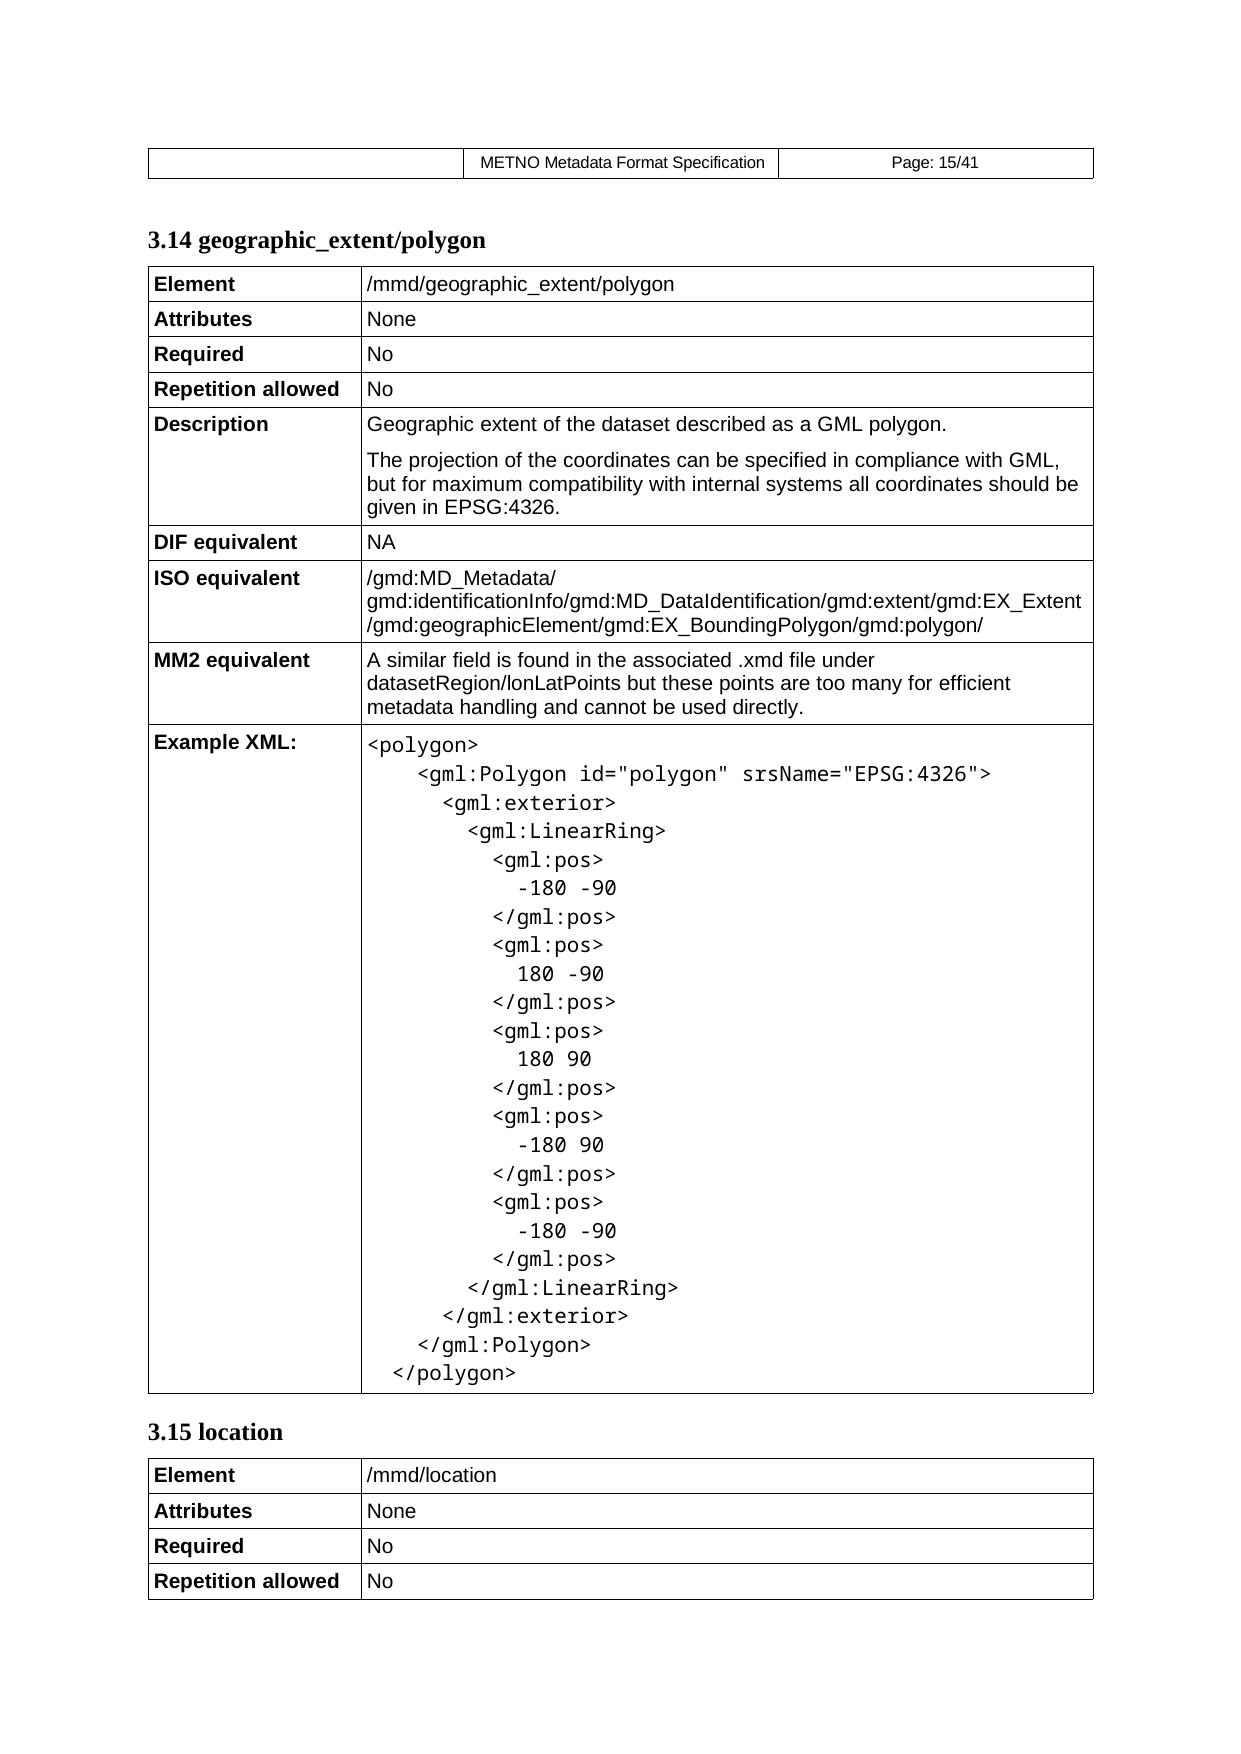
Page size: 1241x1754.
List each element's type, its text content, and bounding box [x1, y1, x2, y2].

table_cell Repetition allowed [149, 1564, 361, 1599]
table_cell No [362, 1529, 1093, 1563]
table_cell Description [149, 408, 361, 525]
table_cell Attributes [149, 1494, 361, 1528]
table_cell Required [149, 1529, 361, 1563]
table_cell ISO equivalent [149, 561, 361, 642]
table_cell Repetition allowed [149, 373, 361, 407]
table_cell NA [362, 526, 1093, 560]
table_cell Required [149, 337, 361, 372]
table_cell Example XML: [149, 725, 361, 1393]
subtitle geographic_extent/polygon [148, 226, 1093, 254]
table_cell <polygon> <gml:Polygon id="polygon" srsName="EPSG:4326"> <gml:exterior> <gml:LinearRing> <gml:pos> -180 -90 </gml:pos> <gml:pos> 180 -90 </gml:pos> <gml:pos> 180 90 </gml:pos> <gml:pos> -180 90 </gml:pos> <gml:pos> -180 -90 </gml:pos> </gml:LinearRing> </gml:exterior> </gml:Polygon> </polygon> [362, 725, 1093, 1393]
table_header Element [149, 267, 361, 301]
table_cell A similar field is found in the associated .xmd file under datasetRegion/lonLatPoints but these points are too many for efficient metadata handling and cannot be used directly. [362, 643, 1093, 724]
subtitle location [148, 1418, 1093, 1446]
table_cell No [362, 373, 1093, 407]
table_cell Attributes [149, 302, 361, 336]
table_cell None [362, 1494, 1093, 1528]
table_cell Geographic extent of the dataset described as a GML polygon. The projection of the coordinates can be specified in compliance with GML, but for maximum compatibility with internal systems all coordinates should be given in EPSG:4326. [362, 408, 1093, 525]
table_header Element [149, 1459, 361, 1493]
table_header /mmd/location [362, 1459, 1093, 1493]
table_cell /gmd:MD_Metadata/ gmd:identificationInfo/gmd:MD_DataIdentification/gmd:extent/gmd:EX_Extent/gmd:geographicElement/gmd:EX_BoundingPolygon/gmd:polygon/ [362, 561, 1093, 642]
table_cell DIF equivalent [149, 526, 361, 560]
table_cell MM2 equivalent [149, 643, 361, 724]
table_cell None [362, 302, 1093, 336]
table_cell No [362, 337, 1093, 372]
table_cell No [362, 1564, 1093, 1599]
table_header /mmd/geographic_extent/polygon [362, 267, 1093, 301]
